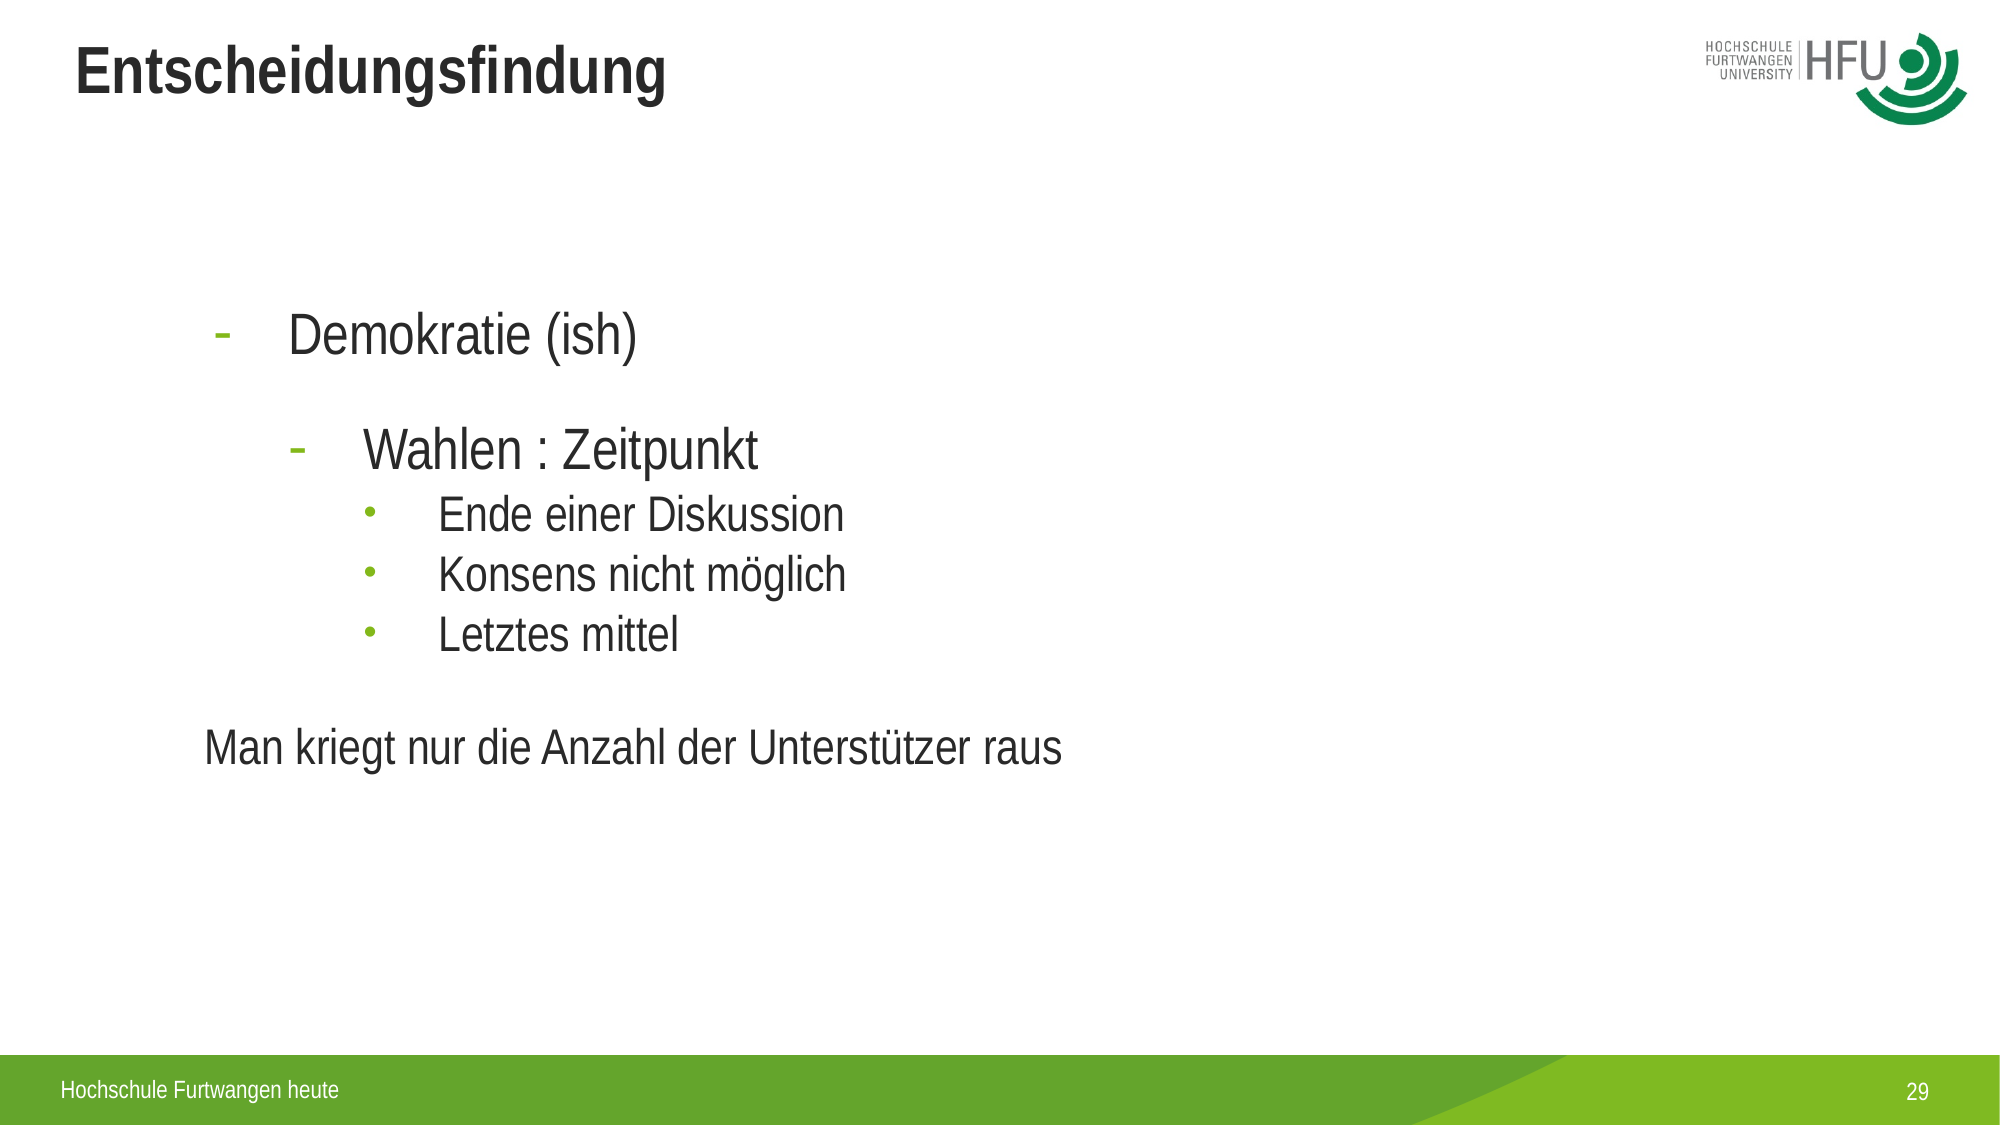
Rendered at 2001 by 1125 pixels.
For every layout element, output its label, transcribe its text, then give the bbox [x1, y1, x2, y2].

text_box Hochschule Furtwangen heute [60, 1058, 985, 1119]
text_box Entscheidungsfindung [60, 28, 1591, 102]
text_box [1672, 1057, 1945, 1124]
picture [1689, 19, 1981, 137]
text_box Demokratie (ish) Wahlen : Zeitpunkt Ende einer Diskussion Konsens nicht möglich Letztes mittel Man kriegt nur die Anzahl der Unterstützer raus [123, 243, 1614, 826]
picture [0, 1055, 2000, 1125]
